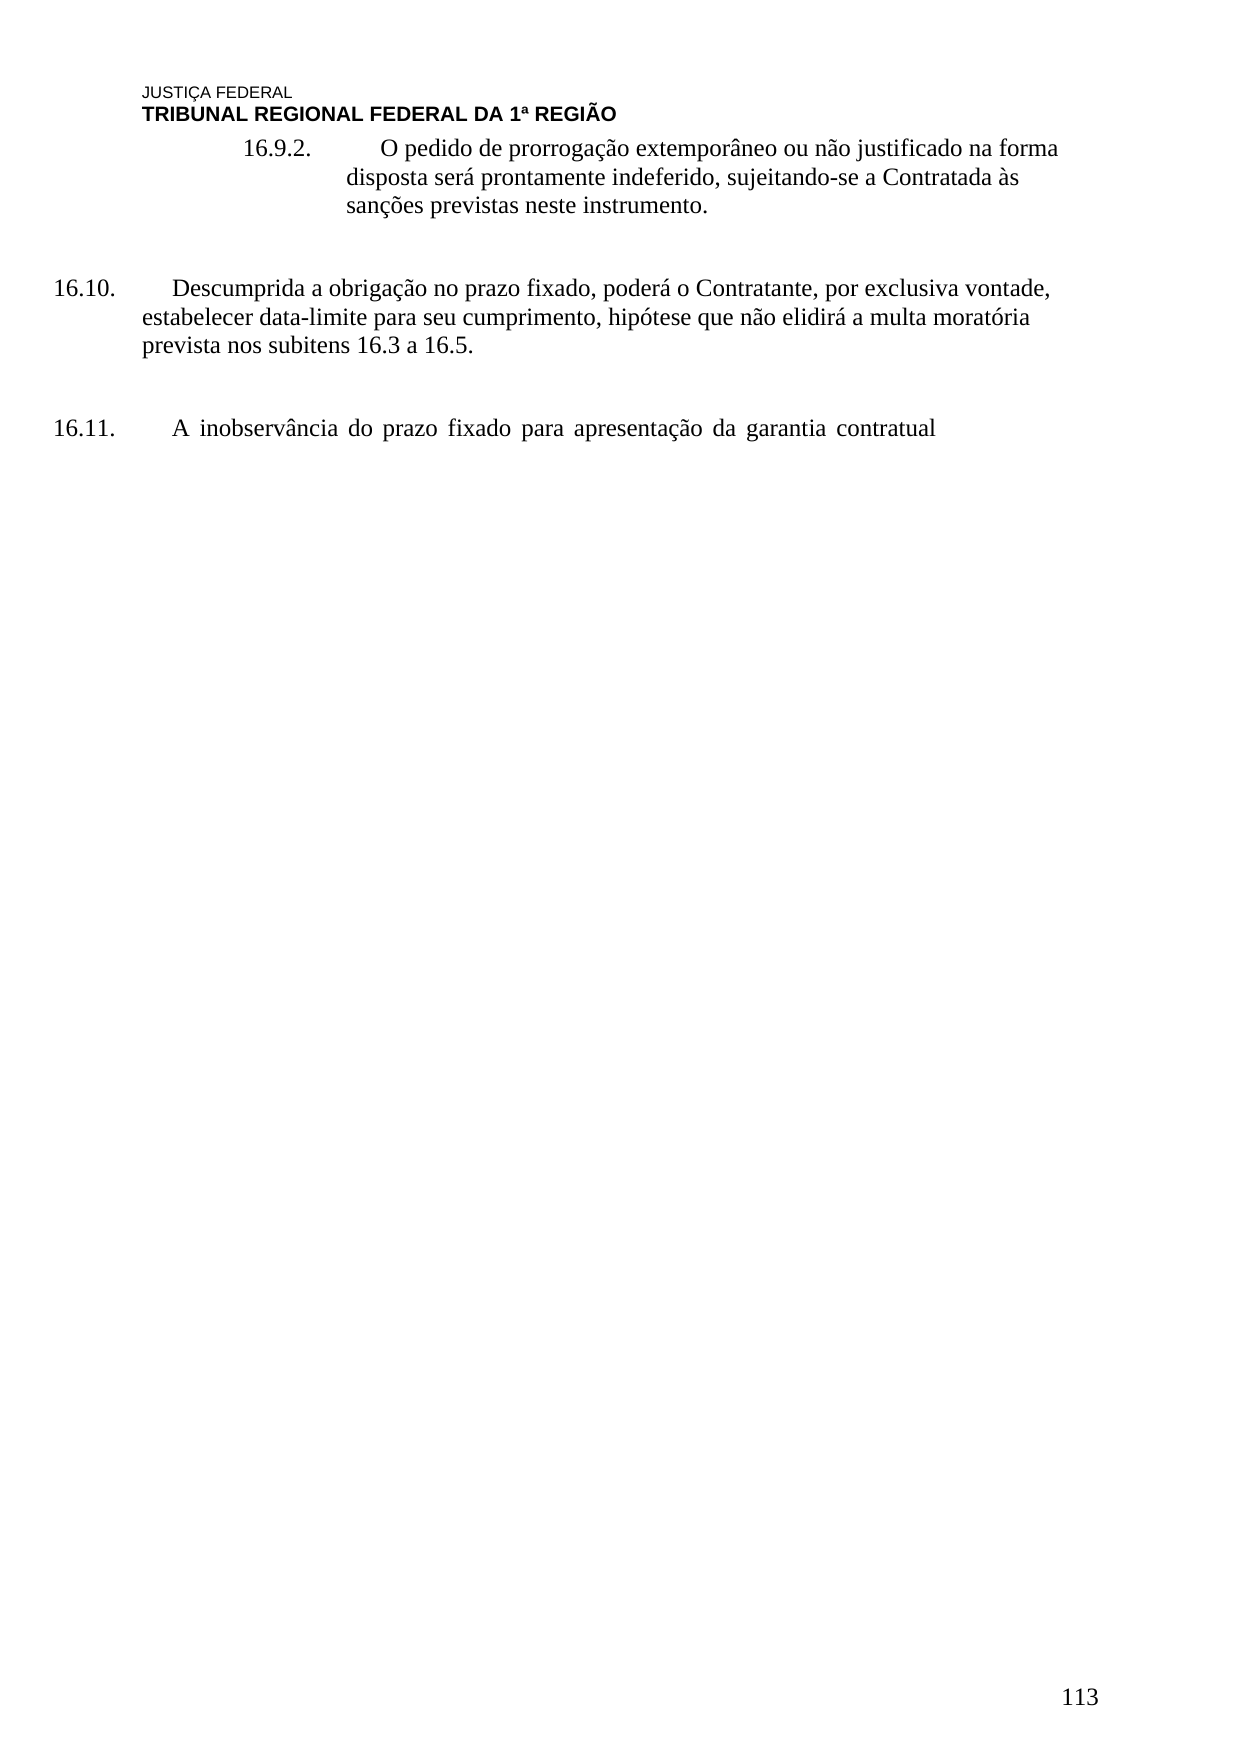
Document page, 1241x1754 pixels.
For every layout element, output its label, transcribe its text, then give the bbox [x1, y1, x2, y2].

text 16.10. Descumprida a obrigação no prazo fixado, poderá o Contratante, por exclusiva vontade, estabelecer data-limite para seu cumprimento, hipótese que não elidirá a multa moratória prevista nos subitens 16.3 a 16.5. [53, 273, 1098, 359]
text 16.11. A inobservância do prazo fixado para apresentação da garantia contratual [53, 413, 1098, 442]
text 16.9.2. O pedido de prorrogação extemporâneo ou não justificado na forma disposta será prontamente indeferido, sujeitando-se a Contratada às sanções previstas neste instrumento. [243, 133, 1098, 219]
